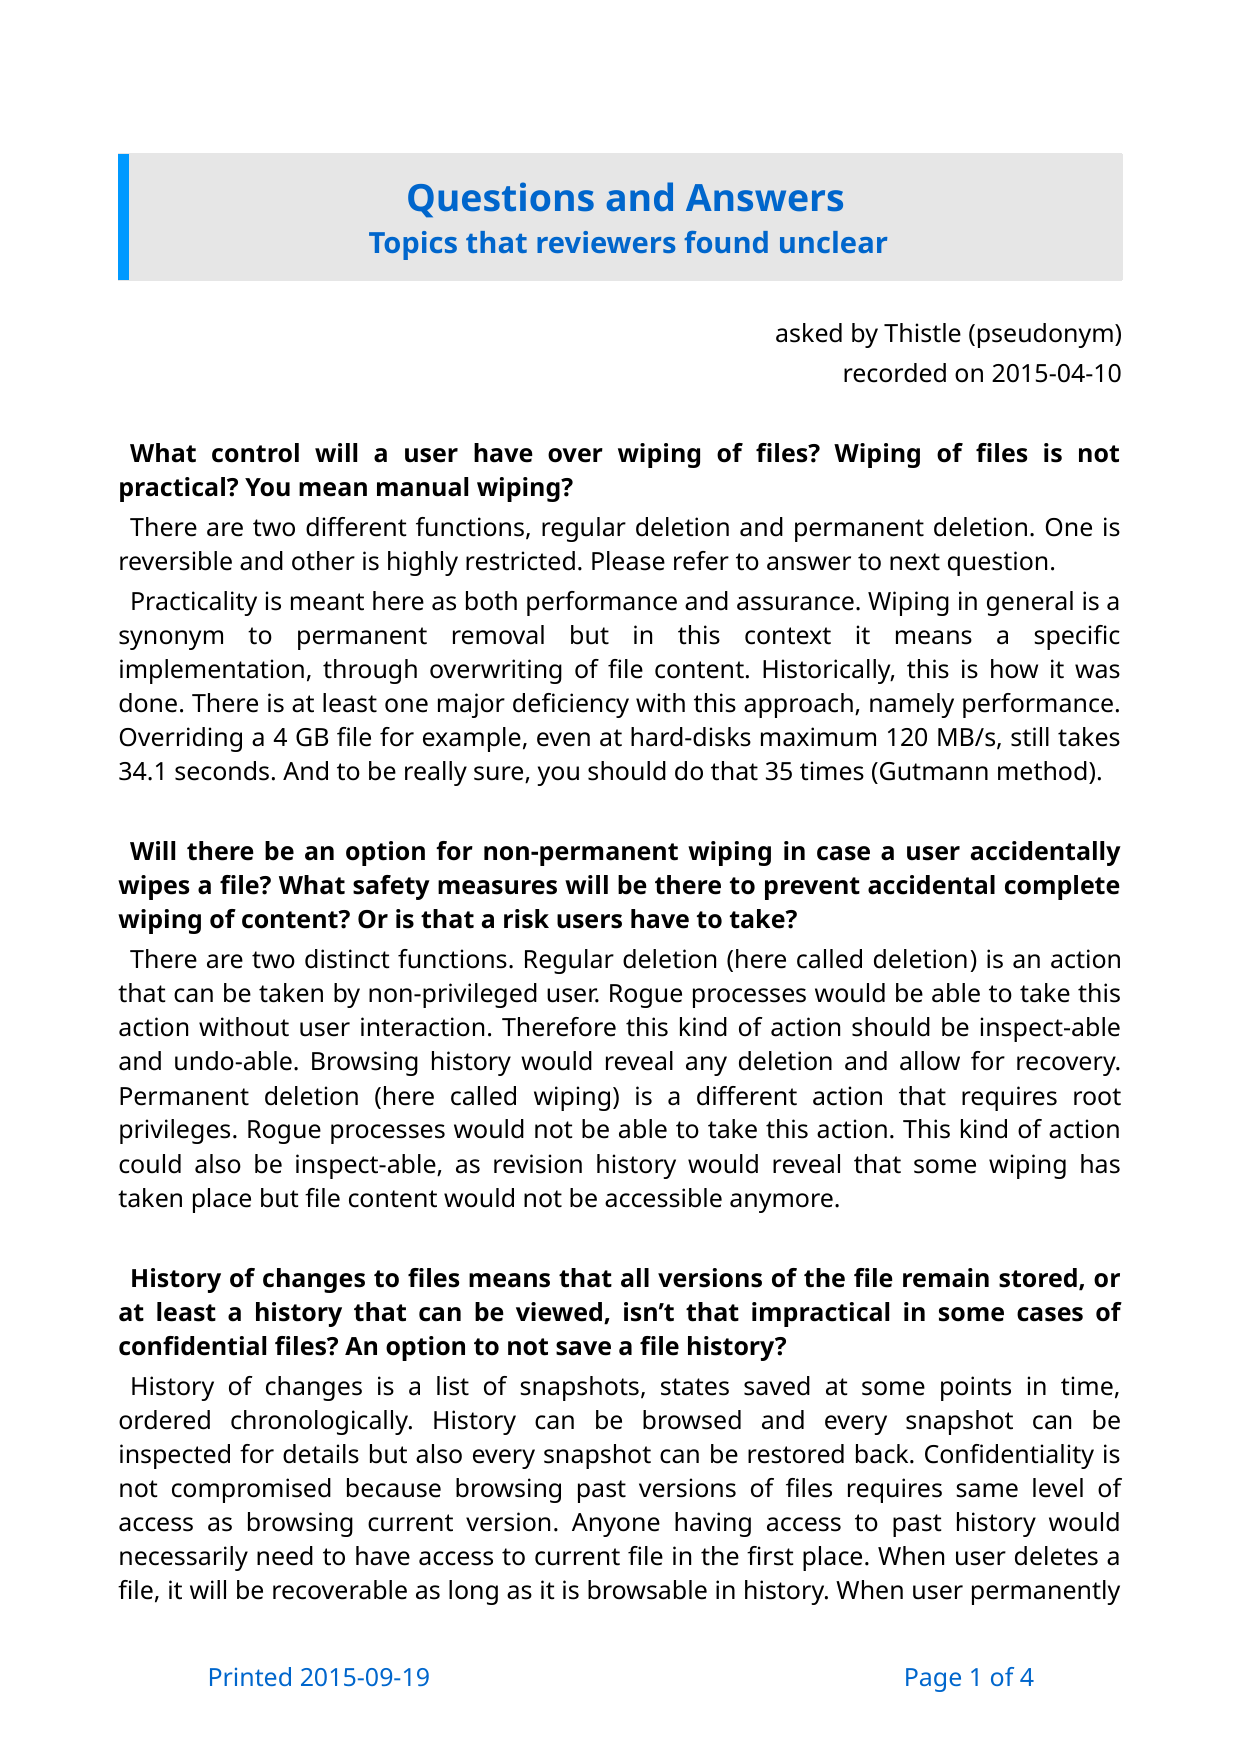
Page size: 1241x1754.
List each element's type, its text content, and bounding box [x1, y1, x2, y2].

text Practicality is meant here as both performance and assurance. Wiping in general is a synonym to permanent removal but in this context it means a specific implementation, through overwriting of file content. Historically, this is how it was done. There is at least one major deficiency with this approach, namely performance. Overriding a 4 GB file for example, even at hard-disks maximum 120 MB/s, still takes 34.1 seconds. And to be really sure, you should do that 35 times (Gutmann method). [118, 583, 1122, 788]
title Questions and Answers Topics that reviewers found unclear [129, 155, 1122, 280]
text There are two different functions, regular deletion and permanent deletion. One is reversible and other is highly restricted. Please refer to answer to next question. [118, 509, 1122, 577]
text History of changes to files means that all versions of the file remain stored, or at least a history that can be viewed, isn’t that impractical in some cases of confidential files? An option to not save a file history? [118, 1260, 1122, 1362]
text Will there be an option for non-permanent wiping in case a user accidentally wipes a file? What safety measures will be there to prevent accidental complete wiping of content? Or is that a risk users have to take? [118, 834, 1122, 936]
text History of changes is a list of snapshots, states saved at some points in time, ordered chronologically. History can be browsed and every snapshot can be inspected for details but also every snapshot can be restored back. Confidentiality is not compromised because browsing past versions of files requires same level of access as browsing current version. Anyone having access to past history would necessarily need to have access to current file in the first place. When user deletes a file, it will be recoverable as long as it is browsable in history. When user permanently [118, 1368, 1122, 1607]
text What control will a user have over wiping of files? Wiping of files is not practical? You mean manual wiping? [118, 435, 1122, 503]
text There are two distinct functions. Regular deletion (here called deletion) is an action that can be taken by non-privileged user. Rogue processes would be able to take this action without user interaction. Therefore this kind of action should be inspect-able and undo-able. Browsing history would reveal any deletion and allow for recovery. Permanent deletion (here called wiping) is a different action that requires root privileges. Rogue processes would not be able to take this action. This kind of action could also be inspect-able, as revision history would reveal that some wiping has taken place but file content would not be accessible anymore. [118, 942, 1122, 1214]
text asked by Thistle (pseudonym) [118, 315, 1122, 349]
text recorded on 2015-04-10 [118, 355, 1122, 389]
